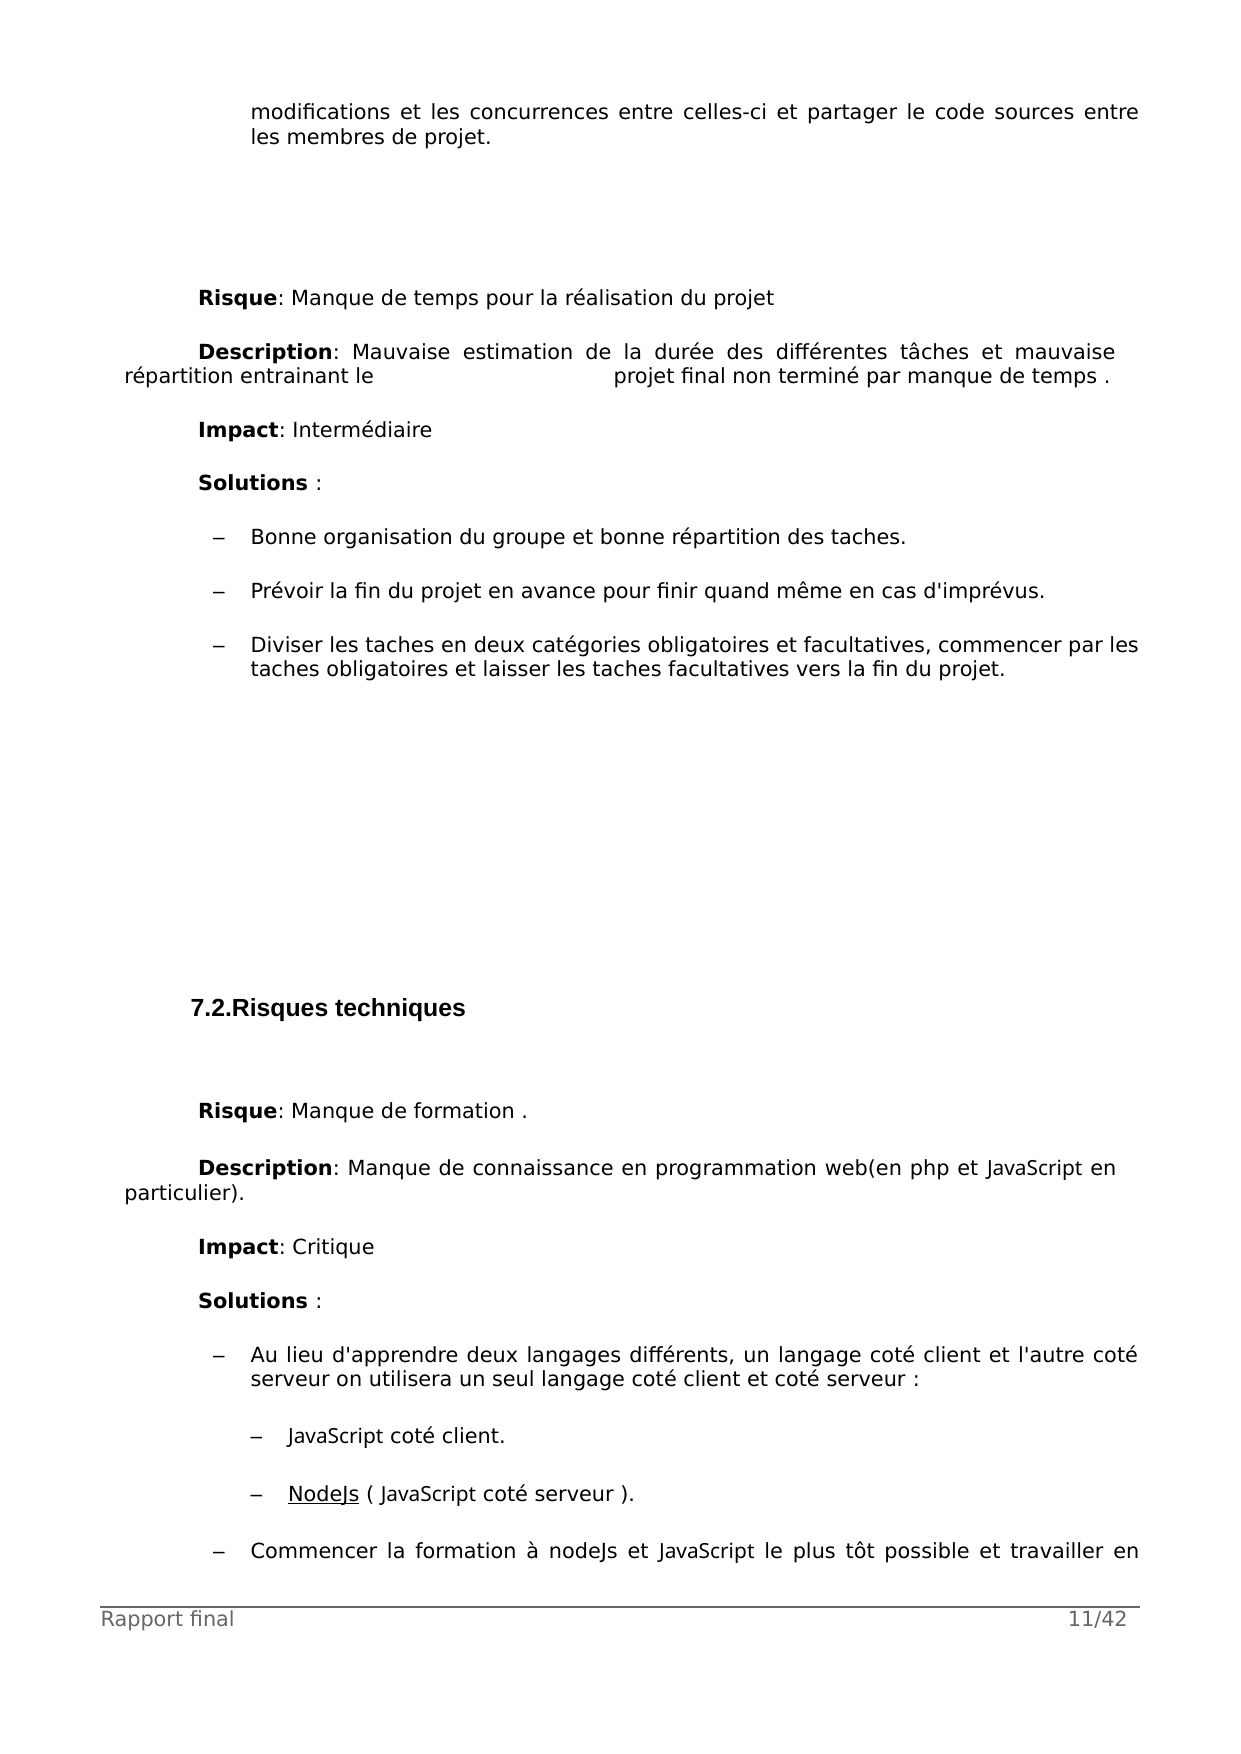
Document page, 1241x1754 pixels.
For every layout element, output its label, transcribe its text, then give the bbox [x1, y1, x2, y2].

text Risque: Manque de formation . [124, 1099, 1116, 1123]
text Description: Manque de connaissance en programmation web(en php et JavaScript en particulier). [124, 1153, 1116, 1206]
list JavaScript coté client. [250, 1421, 1140, 1449]
list Prévoir la fin du projet en avance pour finir quand même en cas d'imprévus. [213, 579, 1140, 603]
list modifications et les concurrences entre celles-ci et partager le code sources entre les membres de projet. [213, 100, 1140, 149]
list Diviser les taches en deux catégories obligatoires et facultatives, commencer par les taches obligatoires et laisser les taches facultatives vers la fin du projet. [213, 633, 1140, 681]
list Bonne organisation du groupe et bonne répartition des taches. [213, 525, 1140, 549]
text Risque: Manque de temps pour la réalisation du projet [124, 286, 1116, 310]
list NodeJs ( JavaScript coté serveur ). [250, 1479, 1140, 1507]
list Commencer la formation à nodeJs et JavaScript le plus tôt possible et travailler en [213, 1537, 1140, 1565]
text Description: Mauvaise estimation de la durée des différentes tâches et mauvaise répartition entrainant le projet final non terminé par manque de temps . [124, 340, 1116, 388]
text Impact: Critique [124, 1235, 1116, 1259]
subtitle 7.2.Risques techniques [100, 993, 1140, 1021]
text Impact: Intermédiaire [124, 418, 1116, 442]
text Solutions : [124, 471, 1116, 496]
text Solutions : [124, 1289, 1116, 1313]
list Au lieu d'apprendre deux langages différents, un langage coté client et l'autre coté serveur on utilisera un seul langage coté client et coté serveur : [213, 1343, 1140, 1391]
